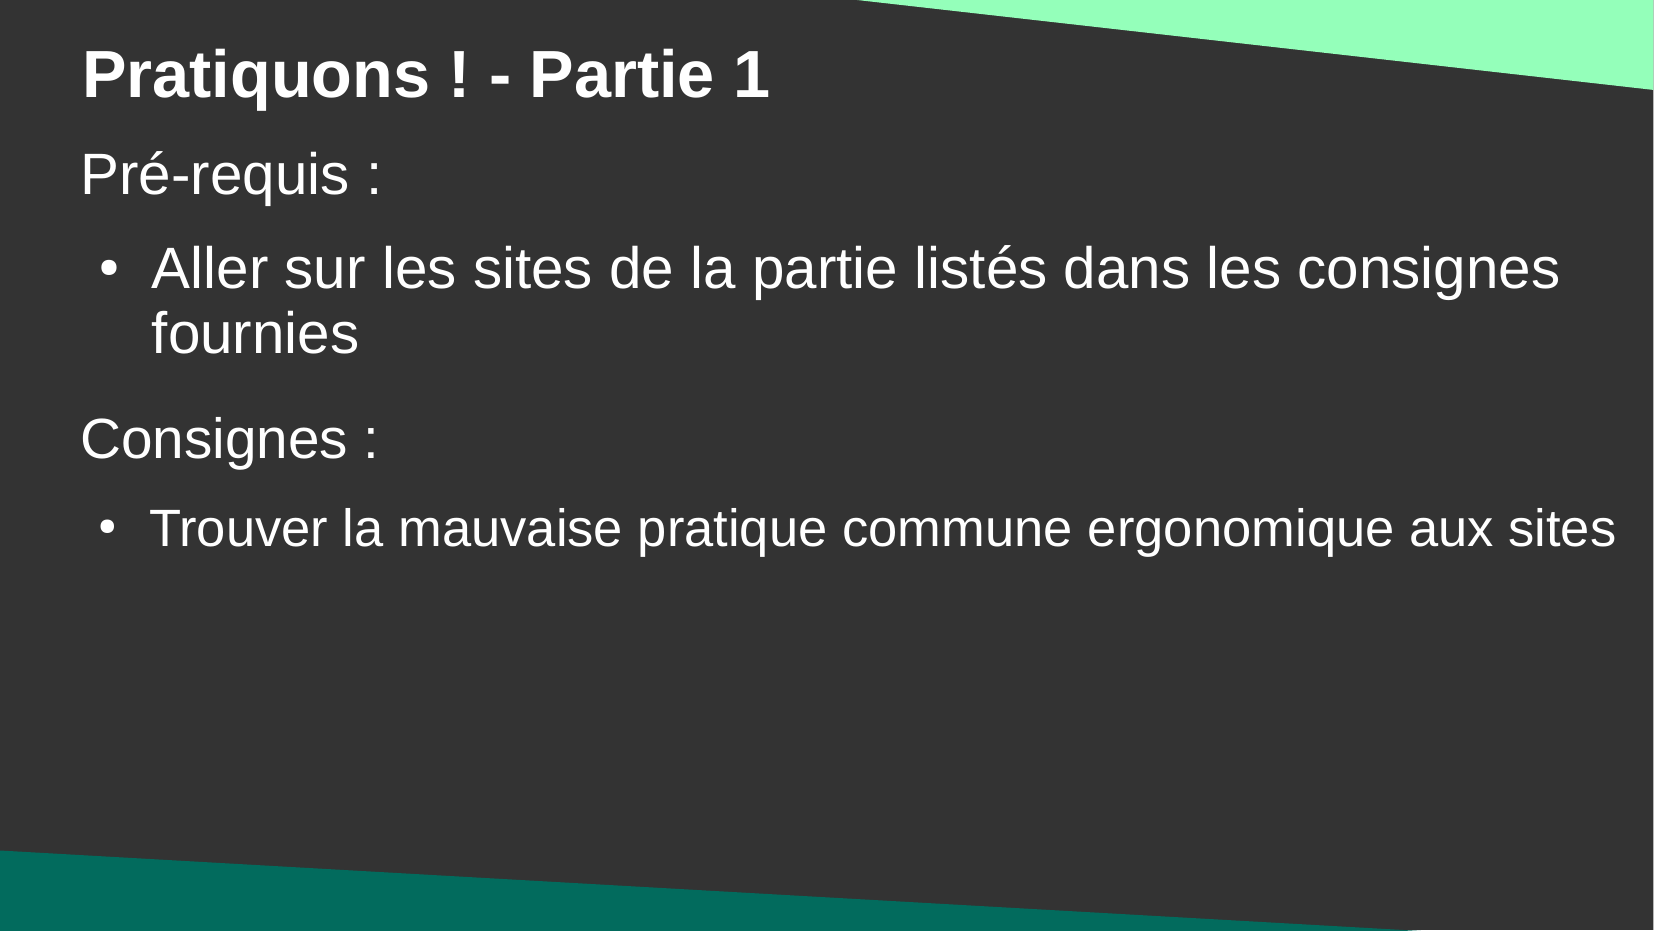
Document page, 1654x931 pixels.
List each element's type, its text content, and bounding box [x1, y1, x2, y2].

title Pratiquons ! - Partie 1 [82, 37, 1571, 114]
list Pré-requis : Aller sur les sites de la partie listés dans les consignes fournies [80, 141, 1620, 397]
list Consignes : Trouver la mauvaise pratique commune ergonomique aux sites [80, 407, 1620, 568]
text_box [857, 0, 1654, 90]
